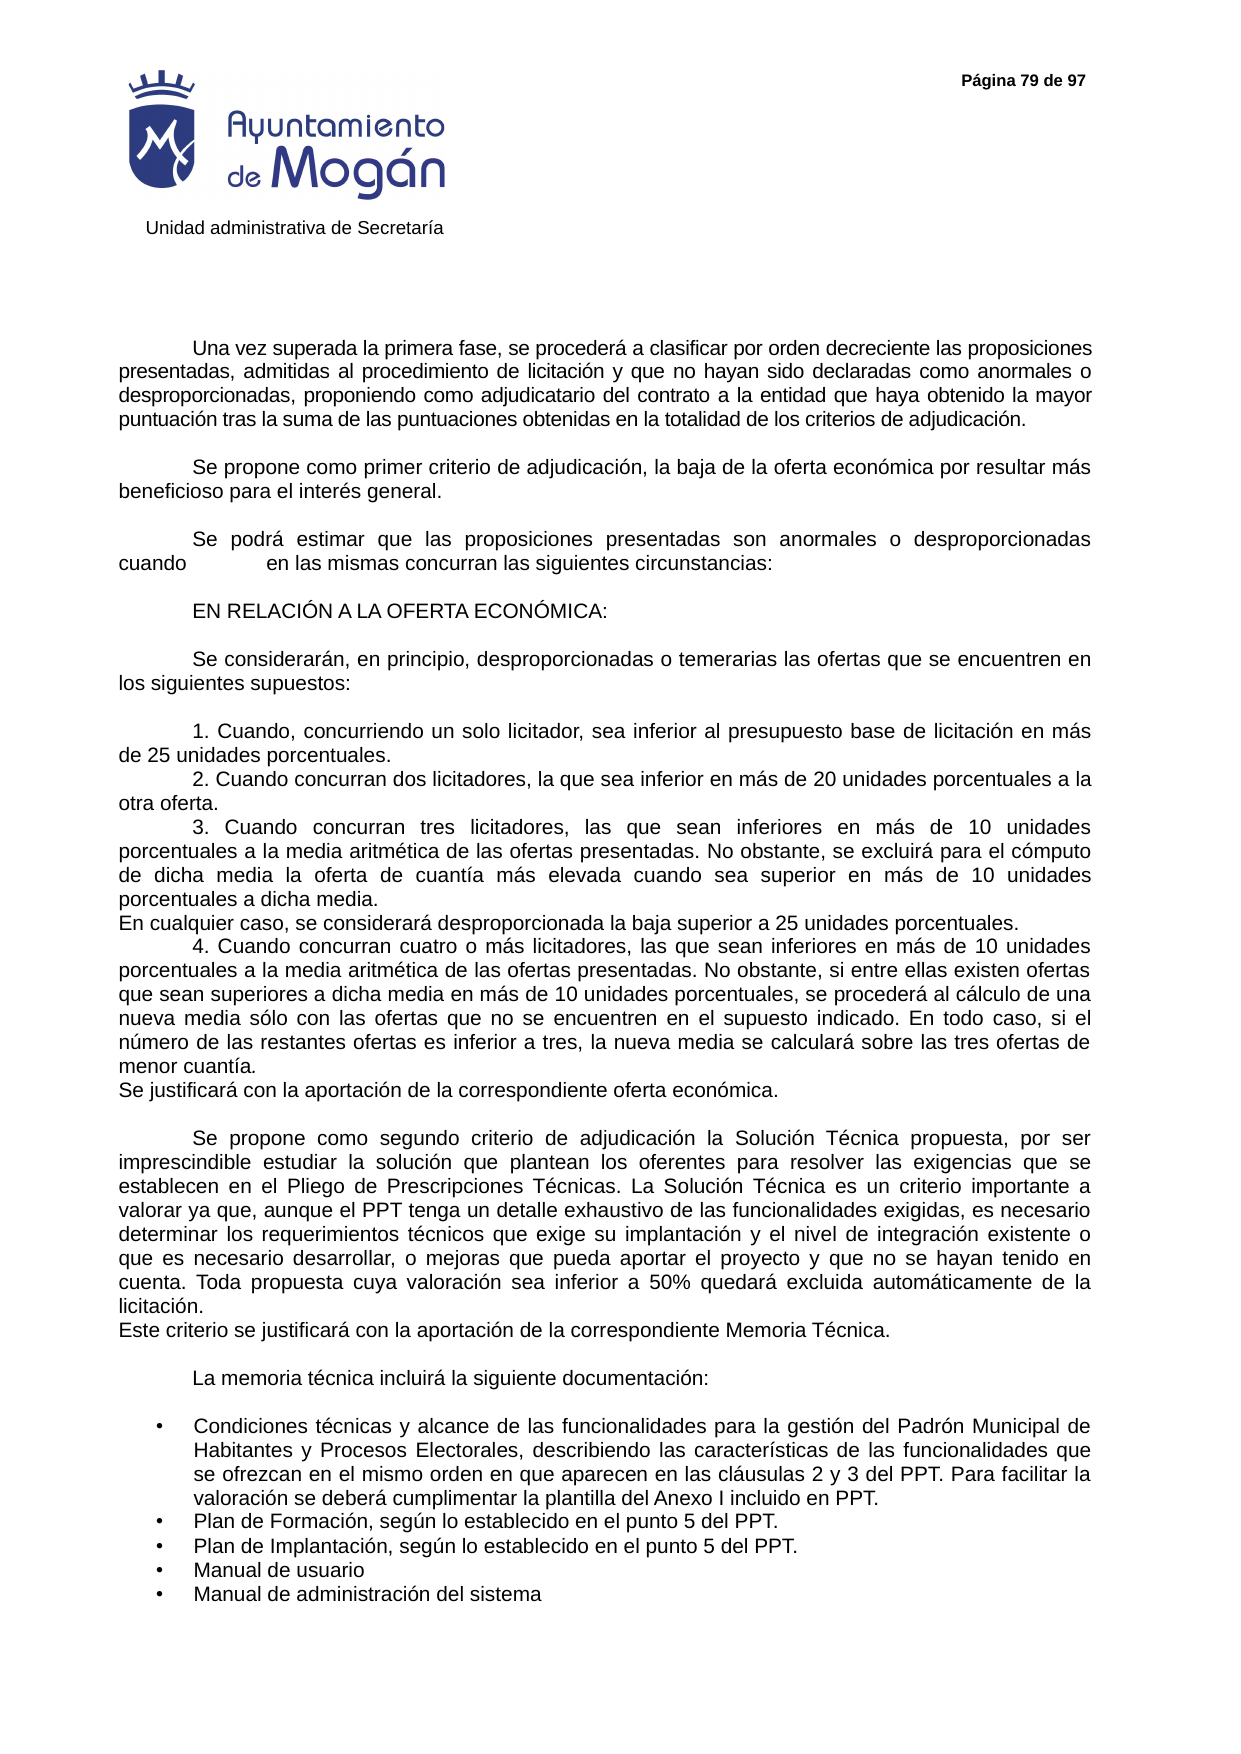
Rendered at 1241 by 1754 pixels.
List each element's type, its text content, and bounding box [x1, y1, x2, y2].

list Plan de Implantación, según lo establecido en el punto 5 del PPT. [156, 1533, 1092, 1557]
text Se propone como segundo criterio de adjudicación la Solución Técnica propuesta, por ser imprescindible estudiar la solución que plantean los oferentes para resolver las exigencias que se establecen en el Pliego de Prescripciones Técnicas. La Solución Técnica es un criterio importante a valorar ya que, aunque el PPT tenga un detalle exhaustivo de las funcionalidades exigidas, es necesario determinar los requerimientos técnicos que exige su implantación y el nivel de integración existente o que es necesario desarrollar, o mejoras que pueda aportar el proyecto y que no se hayan tenido en cuenta. Toda propuesta cuya valoración sea inferior a 50% quedará excluida automáticamente de la licitación. [118, 1126, 1092, 1318]
list Plan de Formación, según lo establecido en el punto 5 del PPT. [156, 1509, 1092, 1533]
text La memoria técnica incluirá la siguiente documentación: [118, 1366, 1092, 1389]
text EN RELACIÓN A LA OFERTA ECONÓMICA: [118, 599, 1092, 623]
list Manual de administración del sistema [156, 1582, 1092, 1606]
picture [128, 70, 445, 206]
text Se podrá estimar que las proposiciones presentadas son anormales o desproporcionadas cuando en las mismas concurran las siguientes circunstancias: [118, 527, 1092, 575]
text Una vez superada la primera fase, se procederá a clasificar por orden decreciente las proposiciones presentadas, admitidas al procedimiento de licitación y que no hayan sido declaradas como anormales o desproporcionadas, proponiendo como adjudicatario del contrato a la entidad que haya obtenido la mayor puntuación tras la suma de las puntuaciones obtenidas en la totalidad de los criterios de adjudicación. [118, 335, 1092, 431]
text Se propone como primer criterio de adjudicación, la baja de la oferta económica por resultar más beneficioso para el interés general. [118, 455, 1092, 503]
text En cualquier caso, se considerará desproporcionada la baja superior a 25 unidades porcentuales. [118, 910, 1092, 934]
list Condiciones técnicas y alcance de las funcionalidades para la gestión del Padrón Municipal de Habitantes y Procesos Electorales, describiendo las características de las funcionalidades que se ofrezcan en el mismo orden en que aparecen en las cláusulas 2 y 3 del PPT. Para facilitar la valoración se deberá cumplimentar la plantilla del Anexo I incluido en PPT. [156, 1413, 1092, 1509]
text Se considerarán, en principio, desproporcionadas o temerarias las ofertas que se encuentren en los siguientes supuestos: [118, 647, 1092, 695]
text 3. Cuando concurran tres licitadores, las que sean inferiores en más de 10 unidades porcentuales a la media aritmética de las ofertas presentadas. No obstante, se excluirá para el cómputo de dicha media la oferta de cuantía más elevada cuando sea superior en más de 10 unidades porcentuales a dicha media. [118, 814, 1092, 910]
list Manual de usuario [156, 1557, 1092, 1582]
text 1. Cuando, concurriendo un solo licitador, sea inferior al presupuesto base de licitación en más de 25 unidades porcentuales. [118, 719, 1092, 767]
text 2. Cuando concurran dos licitadores, la que sea inferior en más de 20 unidades porcentuales a la otra oferta. [118, 767, 1092, 814]
text 4. Cuando concurran cuatro o más licitadores, las que sean inferiores en más de 10 unidades porcentuales a la media aritmética de las ofertas presentadas. No obstante, si entre ellas existen ofertas que sean superiores a dicha media en más de 10 unidades porcentuales, se procederá al cálculo de una nueva media sólo con las ofertas que no se encuentren en el supuesto indicado. En todo caso, si el número de las restantes ofertas es inferior a tres, la nueva media se calculará sobre las tres ofertas de menor cuantía. [118, 934, 1092, 1078]
text Este criterio se justificará con la aportación de la correspondiente Memoria Técnica. [118, 1318, 1092, 1342]
text Se justificará con la aportación de la correspondiente oferta económica. [118, 1078, 1092, 1102]
